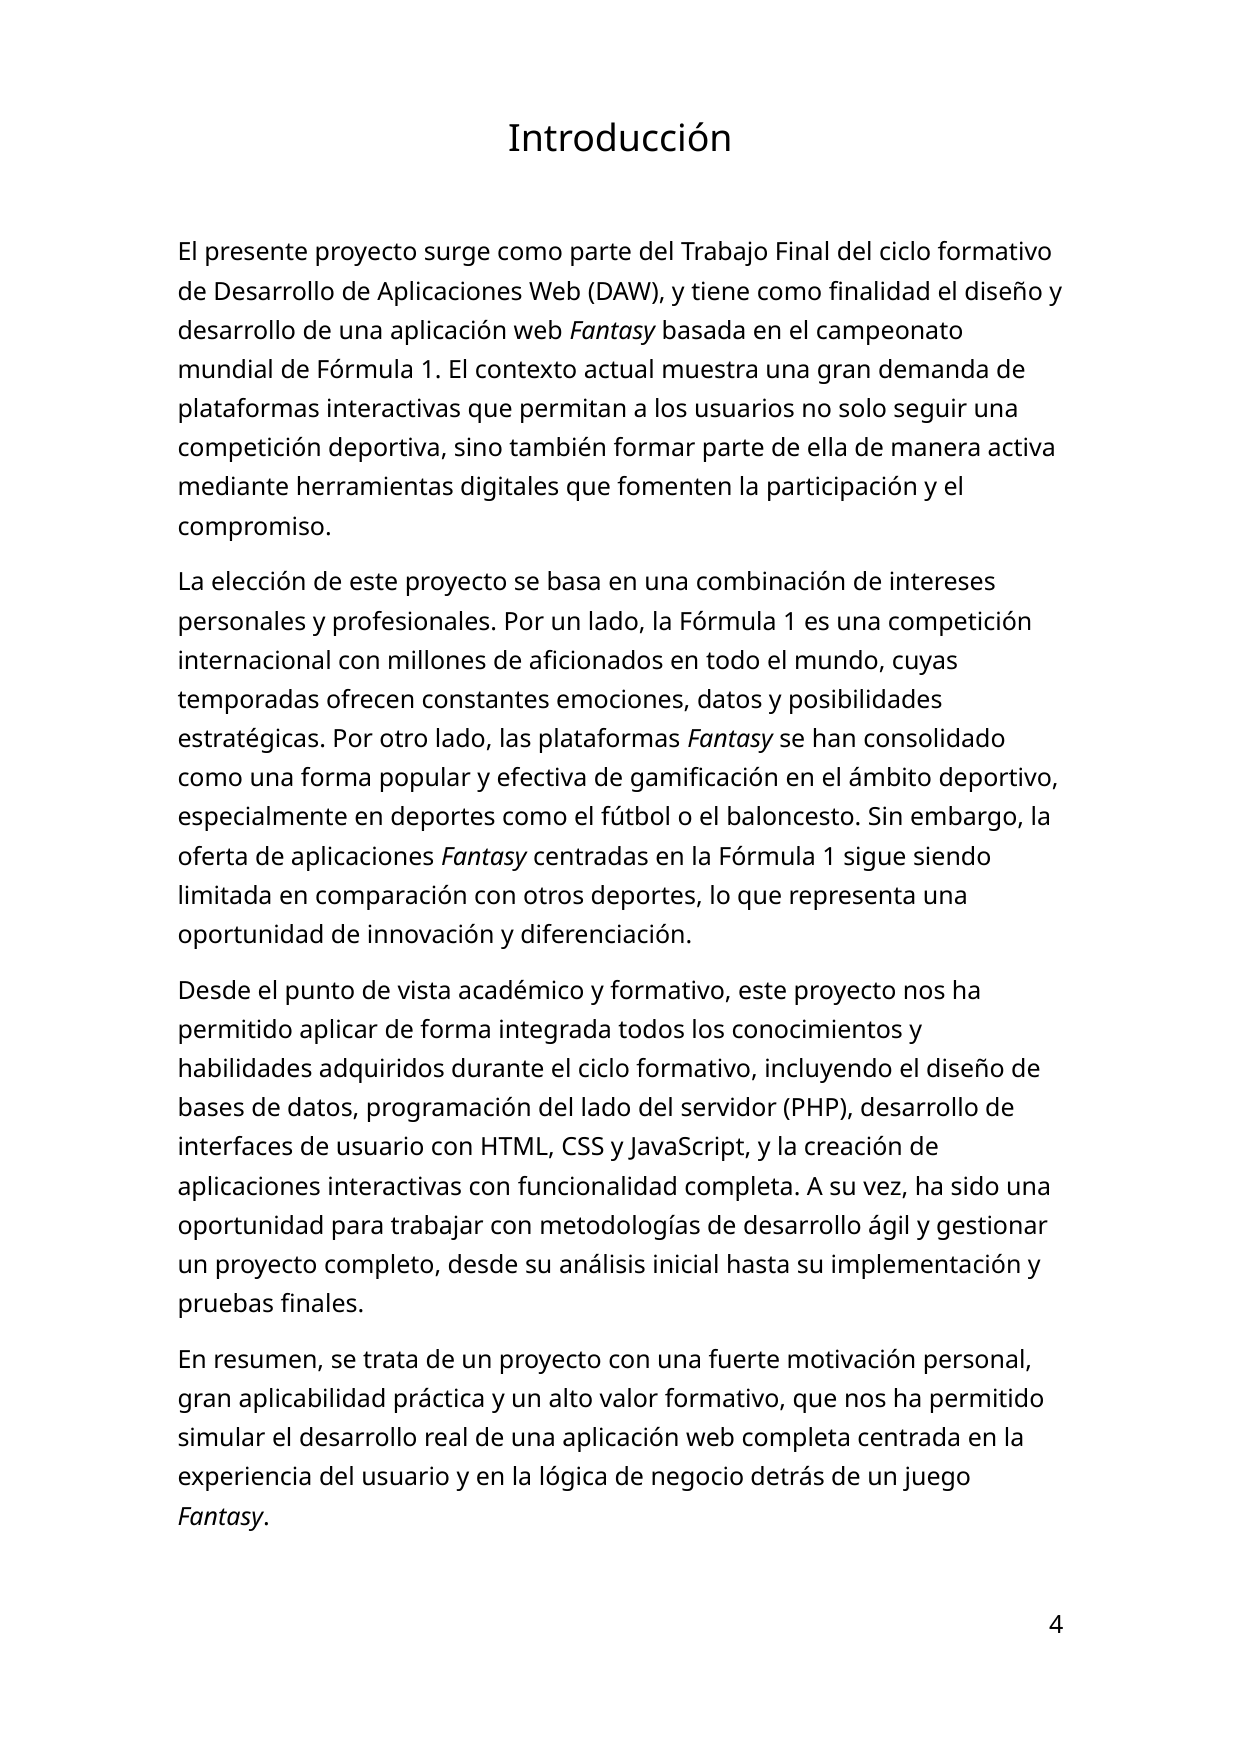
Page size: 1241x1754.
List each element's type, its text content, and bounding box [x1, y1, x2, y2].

text El presente proyecto surge como parte del Trabajo Final del ciclo formativo de Desarrollo de Aplicaciones Web (DAW), y tiene como finalidad el diseño y desarrollo de una aplicación web Fantasy basada en el campeonato mundial de Fórmula 1. El contexto actual muestra una gran demanda de plataformas interactivas que permitan a los usuarios no solo seguir una competición deportiva, sino también formar parte de ella de manera activa mediante herramientas digitales que fomenten la participación y el compromiso. [177, 234, 1063, 542]
text En resumen, se trata de un proyecto con una fuerte motivación personal, gran aplicabilidad práctica y un alto valor formativo, que nos ha permitido simular el desarrollo real de una aplicación web completa centrada en la experiencia del usuario y en la lógica de negocio detrás de un juego Fantasy. [177, 1342, 1063, 1532]
subtitle Introducción [177, 111, 1063, 162]
text La elección de este proyecto se basa en una combinación de intereses personales y profesionales. Por un lado, la Fórmula 1 es una competición internacional con millones de aficionados en todo el mundo, cuyas temporadas ofrecen constantes emociones, datos y posibilidades estratégicas. Por otro lado, las plataformas Fantasy se han consolidado como una forma popular y efectiva de gamificación en el ámbito deportivo, especialmente en deportes como el fútbol o el baloncesto. Sin embargo, la oferta de aplicaciones Fantasy centradas en la Fórmula 1 sigue siendo limitada en comparación con otros deportes, lo que representa una oportunidad de innovación y diferenciación. [177, 564, 1063, 951]
text Desde el punto de vista académico y formativo, este proyecto nos ha permitido aplicar de forma integrada todos los conocimientos y habilidades adquiridos durante el ciclo formativo, incluyendo el diseño de bases de datos, programación del lado del servidor (PHP), desarrollo de interfaces de usuario con HTML, CSS y JavaScript, y la creación de aplicaciones interactivas con funcionalidad completa. A su vez, ha sido una oportunidad para trabajar con metodologías de desarrollo ágil y gestionar un proyecto completo, desde su análisis inicial hasta su implementación y pruebas finales. [177, 972, 1063, 1320]
